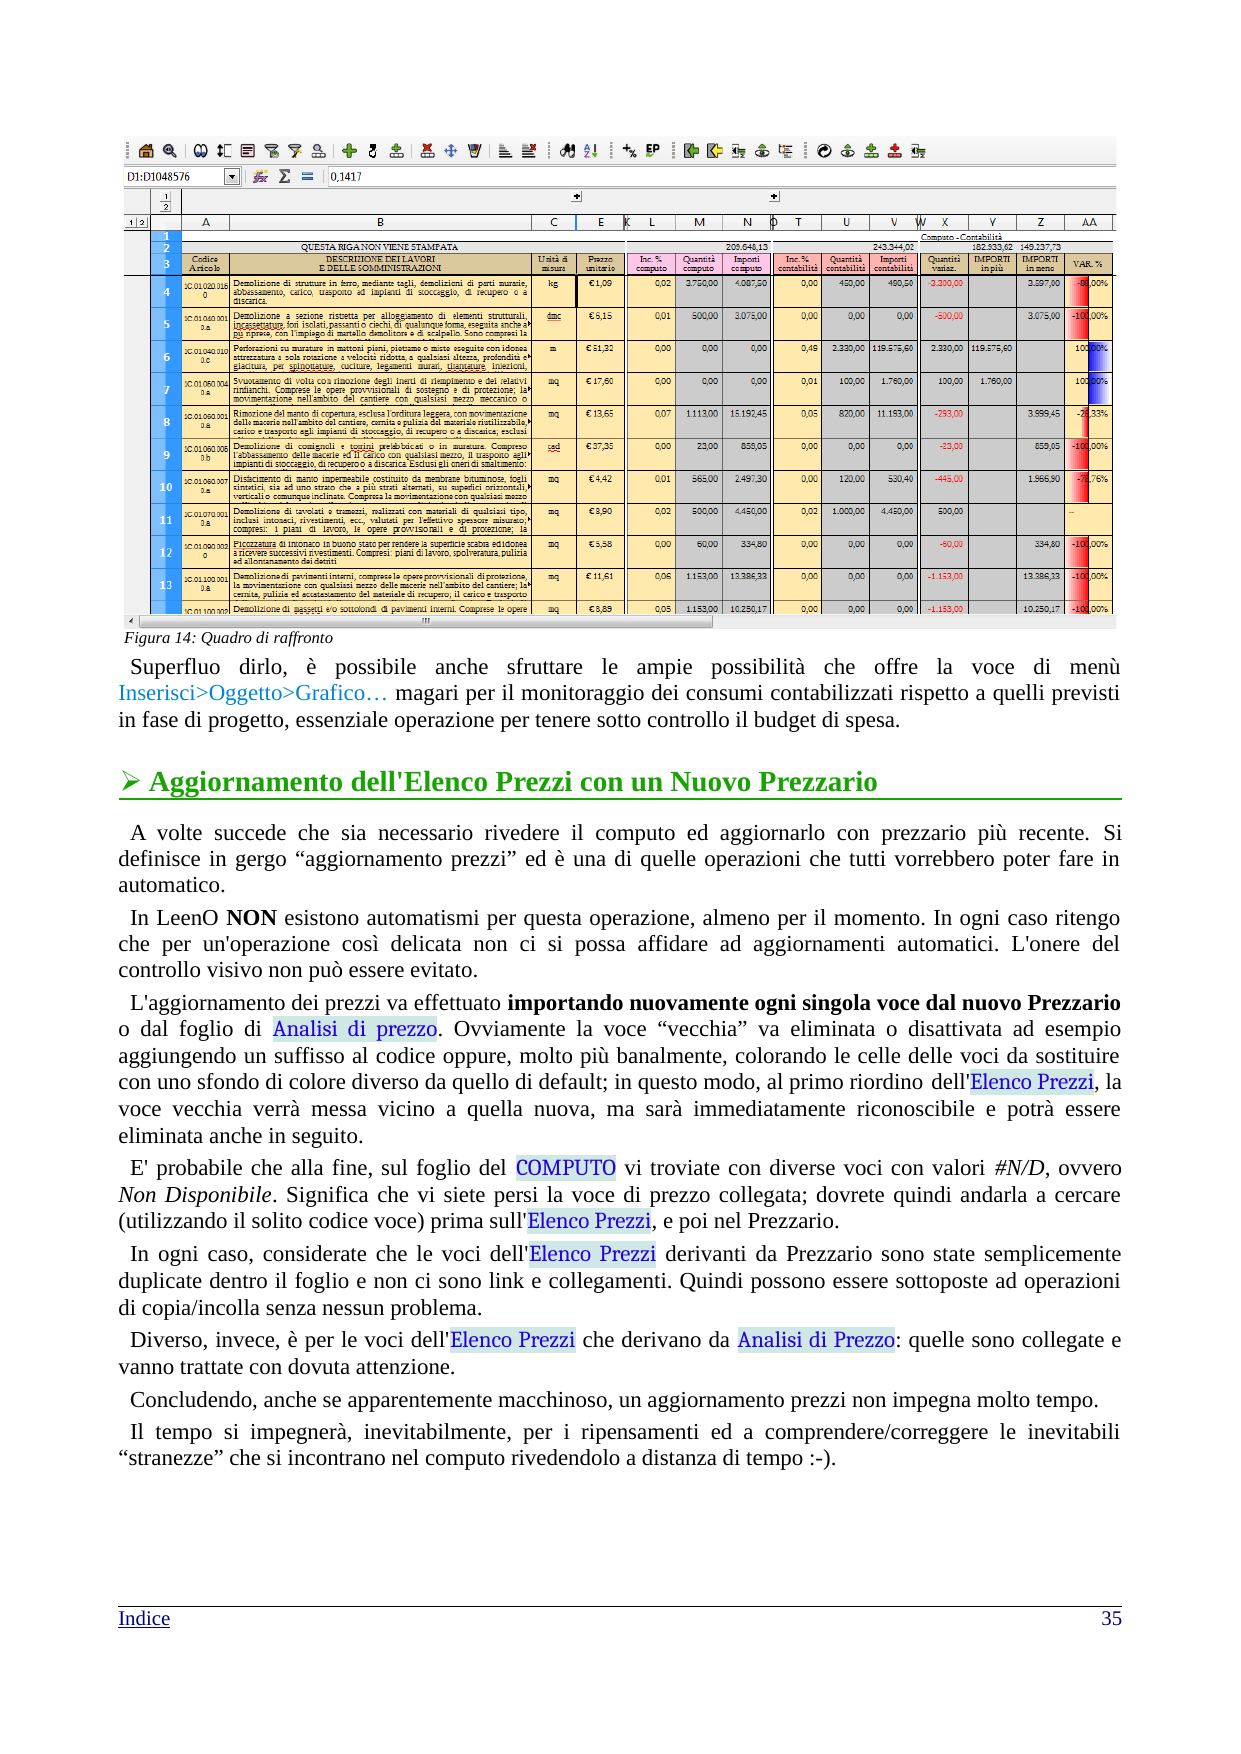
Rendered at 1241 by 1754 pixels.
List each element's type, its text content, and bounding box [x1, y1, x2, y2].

text In ogni caso, considerate che le voci dell'Elenco Prezzi derivanti da Prezzario sono state semplicemente duplicate dentro il foglio e non ci sono link e collegamenti. Quindi possono essere sottoposte ad operazioni di copia/incolla senza nessun problema. [118, 1241, 1122, 1320]
text Diverso, invece, è per le voci dell'Elenco Prezzi che derivano da Analisi di Prezzo: quelle sono collegate e vanno trattate con dovuta attenzione. [118, 1326, 1122, 1380]
text Il tempo si impegnerà, inevitabilmente, per i ripensamenti ed a comprendere/correggere le inevitabili “stranezze” che si incontrano nel computo rivedendolo a distanza di tempo :-). [118, 1418, 1122, 1471]
text L'aggiornamento dei prezzi va effettuato importando nuovamente ogni singola voce dal nuovo Prezzario o dal foglio di Analisi di prezzo. Ovviamente la voce “vecchia” va eliminata o disattivata ad esempio aggiungendo un suffisso al codice oppure, molto più banalmente, colorando le celle delle voci da sostituire con uno sfondo di colore diverso da quello di default; in questo modo, al primo riordino dell'Elenco Prezzi, la voce vecchia verrà messa vicino a quella nuova, ma sarà immediatamente riconoscibile e potrà essere eliminata anche in seguito. [118, 988, 1122, 1148]
text Superfluo dirlo, è possibile anche sfruttare le ampie possibilità che offre la voce di menù Inserisci>Oggetto>Grafico… magari per il monitoraggio dei consumi contabilizzati rispetto a quelli previsti in fase di progetto, essenziale operazione per tenere sotto controllo il budget di spesa. [118, 653, 1122, 732]
text In LeenO NON esistono automatismi per questa operazione, almeno per il momento. In ogni caso ritengo che per un'operazione così delicata non ci si possa affidare ad aggiornamenti automatici. L'onere del controllo visivo non può essere evitato. [118, 903, 1122, 983]
text Concludendo, anche se apparentemente macchinoso, un aggiornamento prezzi non impegna molto tempo. [118, 1386, 1122, 1412]
subtitle Aggiornamento dell'Elenco Prezzi con un Nuovo Prezzario [119, 764, 1122, 798]
table_header [118, 118, 1122, 653]
text A volte succede che sia necessario rivedere il computo ed aggiornarlo con prezzario più recente. Si definisce in gergo “aggiornamento prezzi” ed è una di quelle operazioni che tutti vorrebbero poter fare in automatico. [118, 818, 1122, 898]
text E' probabile che alla fine, sul foglio del COMPUTO vi troviate con diverse voci con valori #N/D, ovvero Non Disponibile. Significa che vi siete persi la voce di prezzo collegata; dovrete quindi andarla a cercare (utilizzando il solito codice voce) prima sull'Elenco Prezzi, e poi nel Prezzario. [118, 1154, 1122, 1234]
